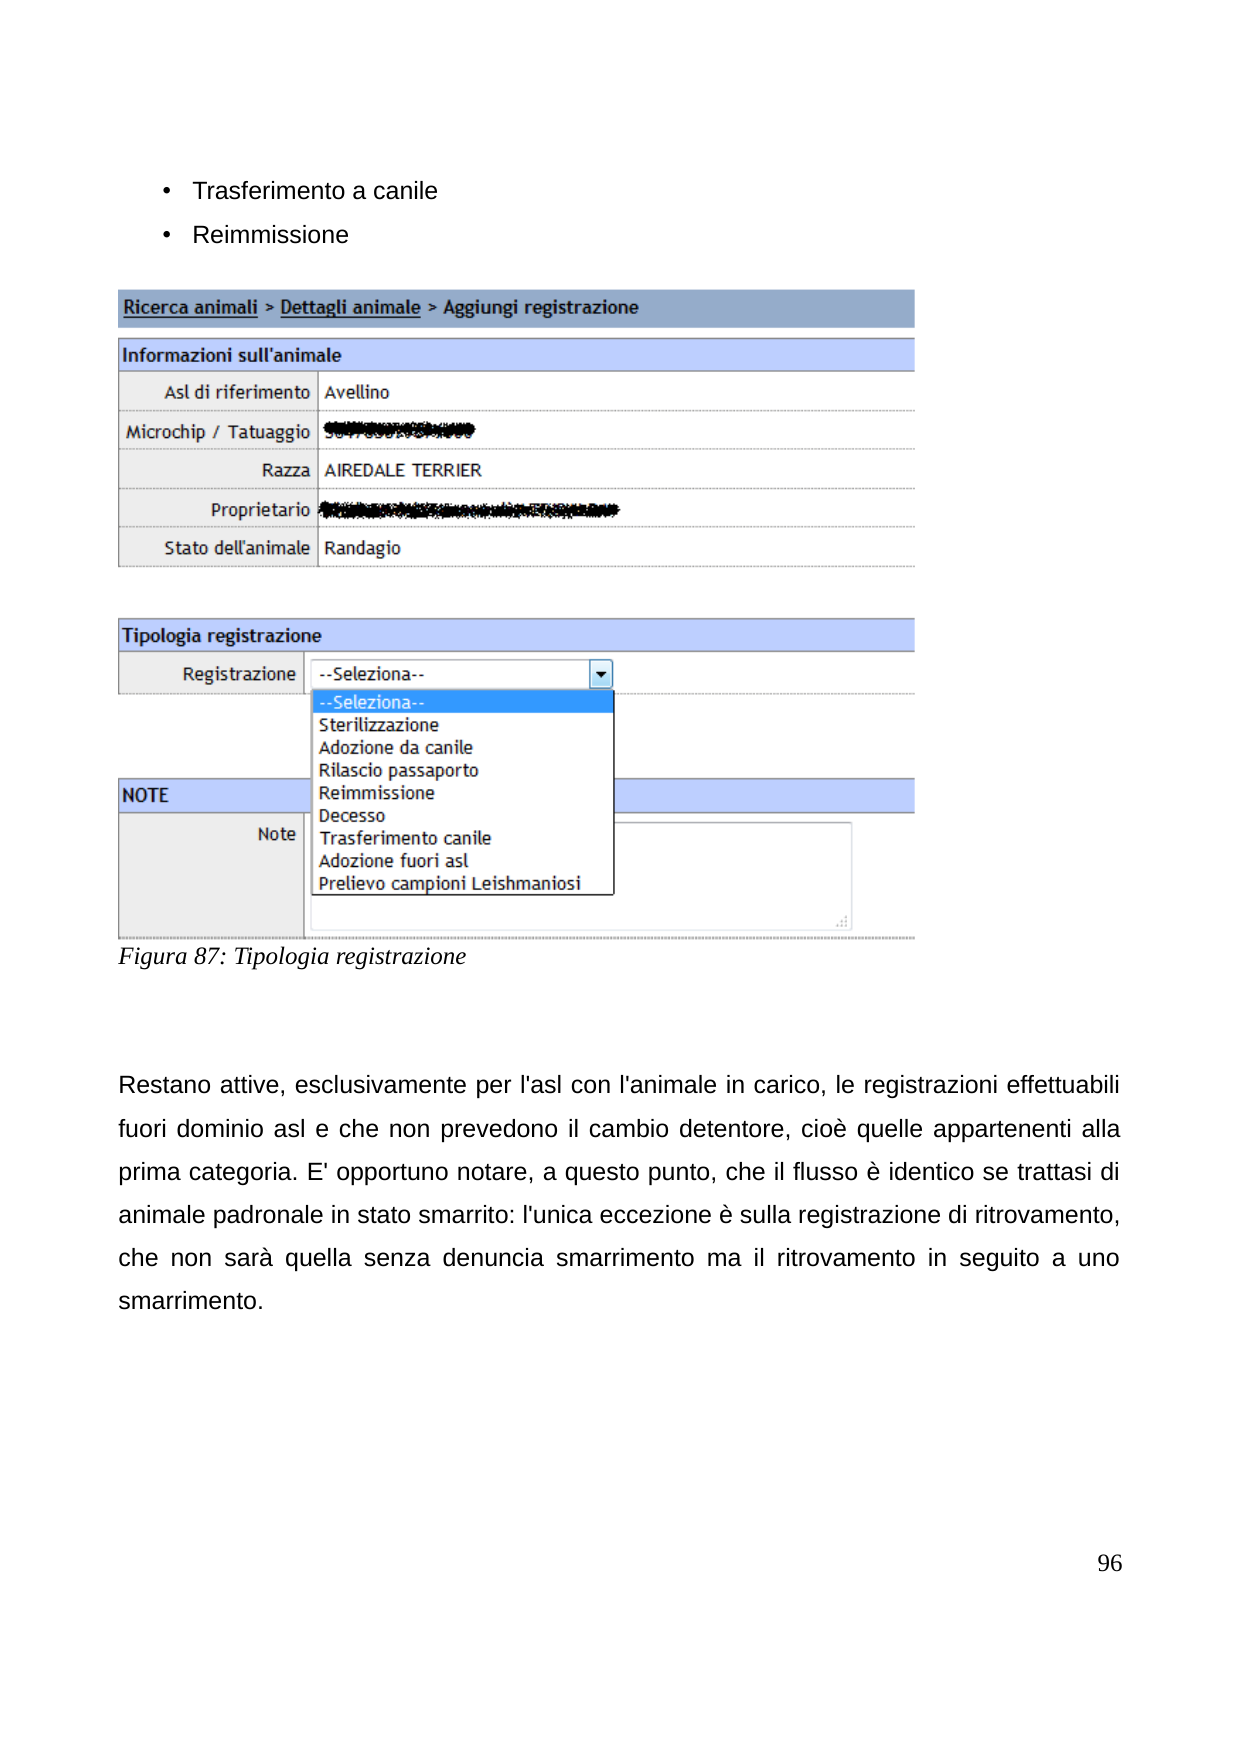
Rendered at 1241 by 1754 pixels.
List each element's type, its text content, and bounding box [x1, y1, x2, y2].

text Restano attive, esclusivamente per l'asl con l'animale in carico, le registrazioni effettuabili fuori dominio asl e che non prevedono il cambio detentore, cioè quelle appartenenti alla prima categoria. E' opportuno notare, a questo punto, che il flusso è identico se trattasi di animale padronale in stato smarrito: l'unica eccezione è sulla registrazione di ritrovamento, che non sarà quella senza denuncia smarrimento ma il ritrovamento in seguito a uno smarrimento. [118, 970, 1122, 1315]
list Trasferimento a canile [162, 176, 1122, 205]
text Figura 87: Tipologia registrazione [118, 941, 1122, 970]
picture [118, 287, 1123, 941]
list Reimmissione [162, 219, 1122, 248]
text [118, 275, 1122, 287]
